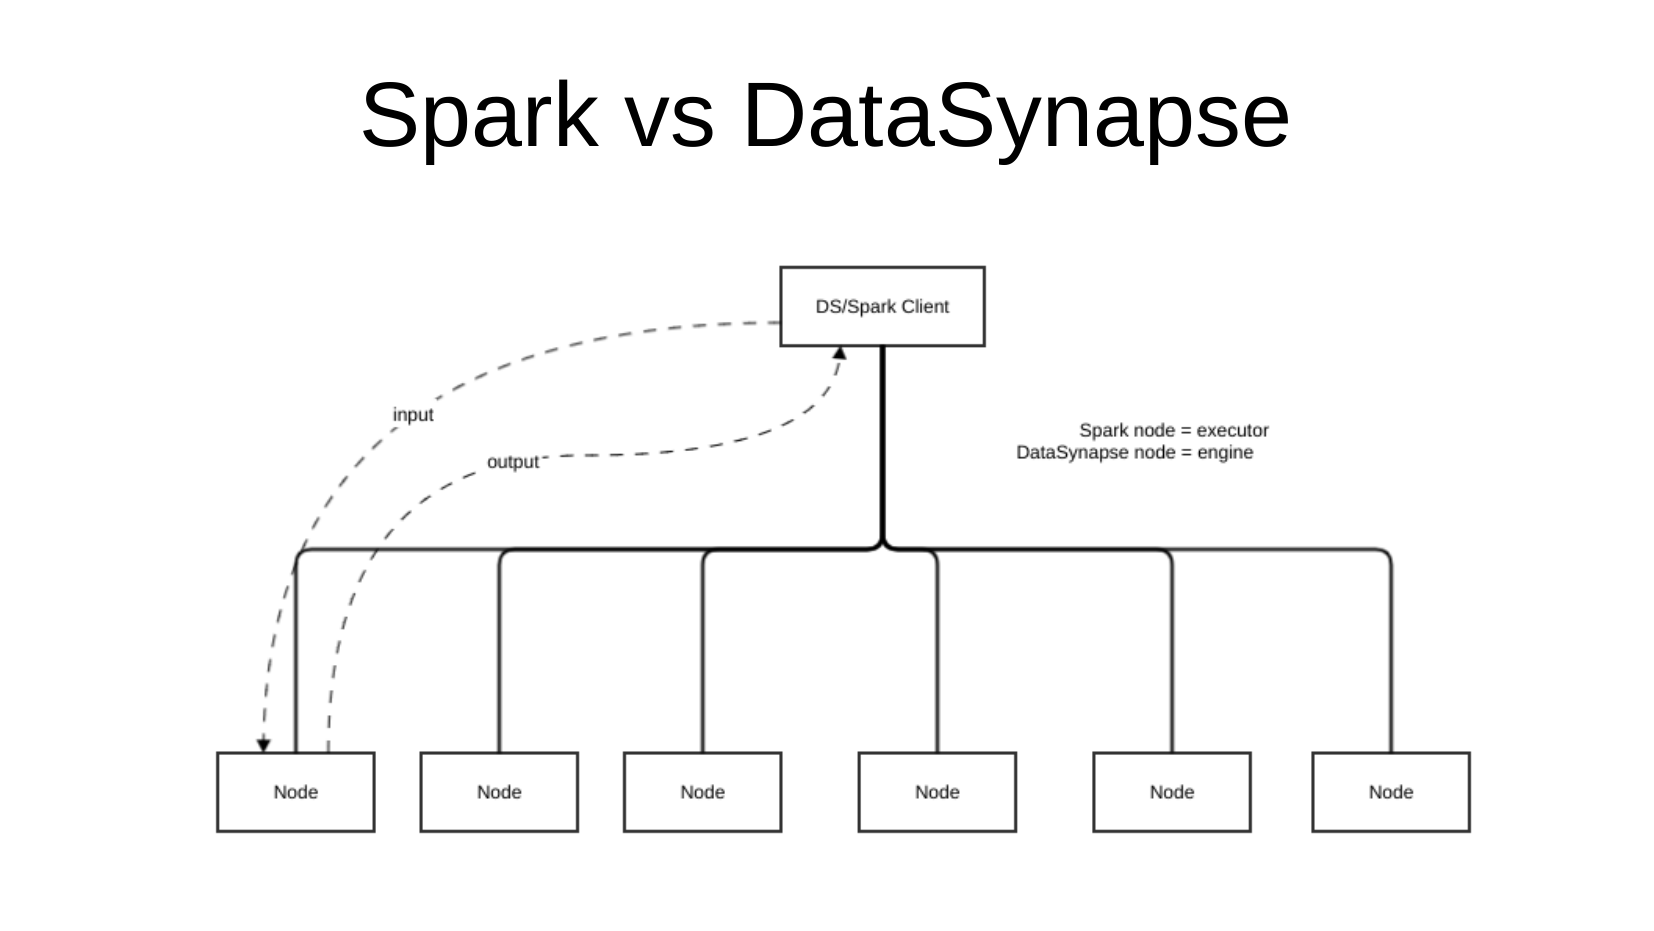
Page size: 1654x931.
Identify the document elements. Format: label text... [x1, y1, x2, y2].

picture [171, 205, 1501, 863]
title Spark vs DataSynapse [82, 37, 1571, 193]
